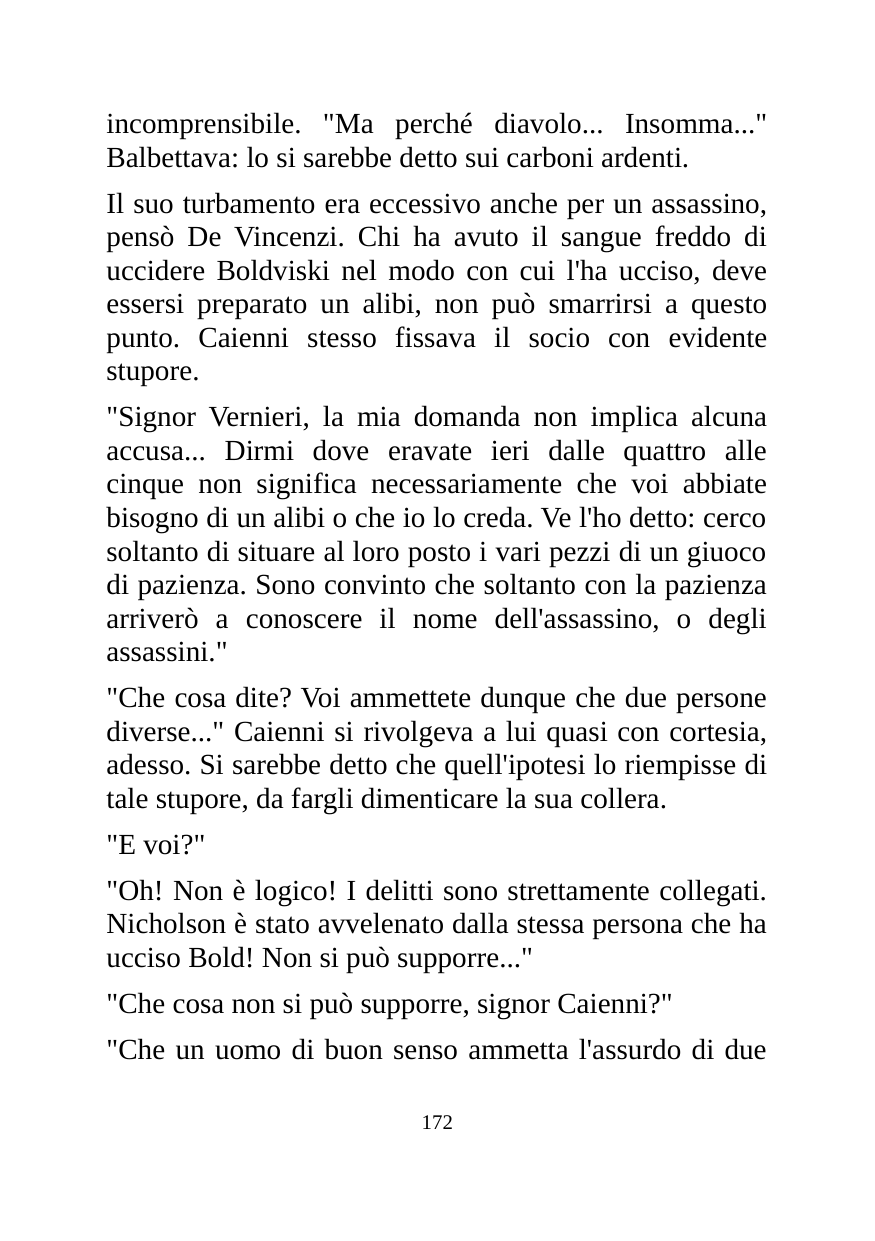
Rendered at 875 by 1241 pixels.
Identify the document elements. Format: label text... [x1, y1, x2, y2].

text "E voi?" [106, 827, 768, 861]
text "Che un uomo di buon senso ammetta l'assurdo di due [106, 1032, 768, 1066]
text "Signor Vernieri, la mia domanda non implica alcuna accusa... Dirmi dove eravate ieri dalle quattro alle cinque non significa necessariamente che voi abbiate bisogno di un alibi o che io lo creda. Ve l'ho detto: cerco soltanto di situare al loro posto i vari pezzi di un giuoco di pazienza. Sono convinto che soltanto con la pazienza arriverò a conoscere il nome dell'assassino, o degli assassini." [106, 399, 768, 668]
text "Che cosa dite? Voi ammettete dunque che due persone diverse..." Caienni si rivolgeva a lui quasi con cortesia, adesso. Si sarebbe detto che quell'ipotesi lo riempisse di tale stupore, da fargli dimenticare la sua collera. [106, 680, 768, 814]
text Il suo turbamento era eccessivo anche per un assassino, pensò De Vincenzi. Chi ha avuto il sangue freddo di uccidere Boldviski nel modo con cui l'ha ucciso, deve essersi preparato un alibi, non può smarrirsi a questo punto. Caienni stesso fissava il socio con evidente stupore. [106, 186, 768, 387]
text "Che cosa non si può supporre, signor Caienni?" [106, 986, 768, 1020]
text incomprensibile. "Ma perché diavolo... Insomma..." Balbettava: lo si sarebbe detto sui carboni ardenti. [106, 106, 768, 173]
text "Oh! Non è logico! I delitti sono strettamente collegati. Nicholson è stato avvelenato dalla stessa persona che ha ucciso Bold! Non si può supporre..." [106, 873, 768, 974]
